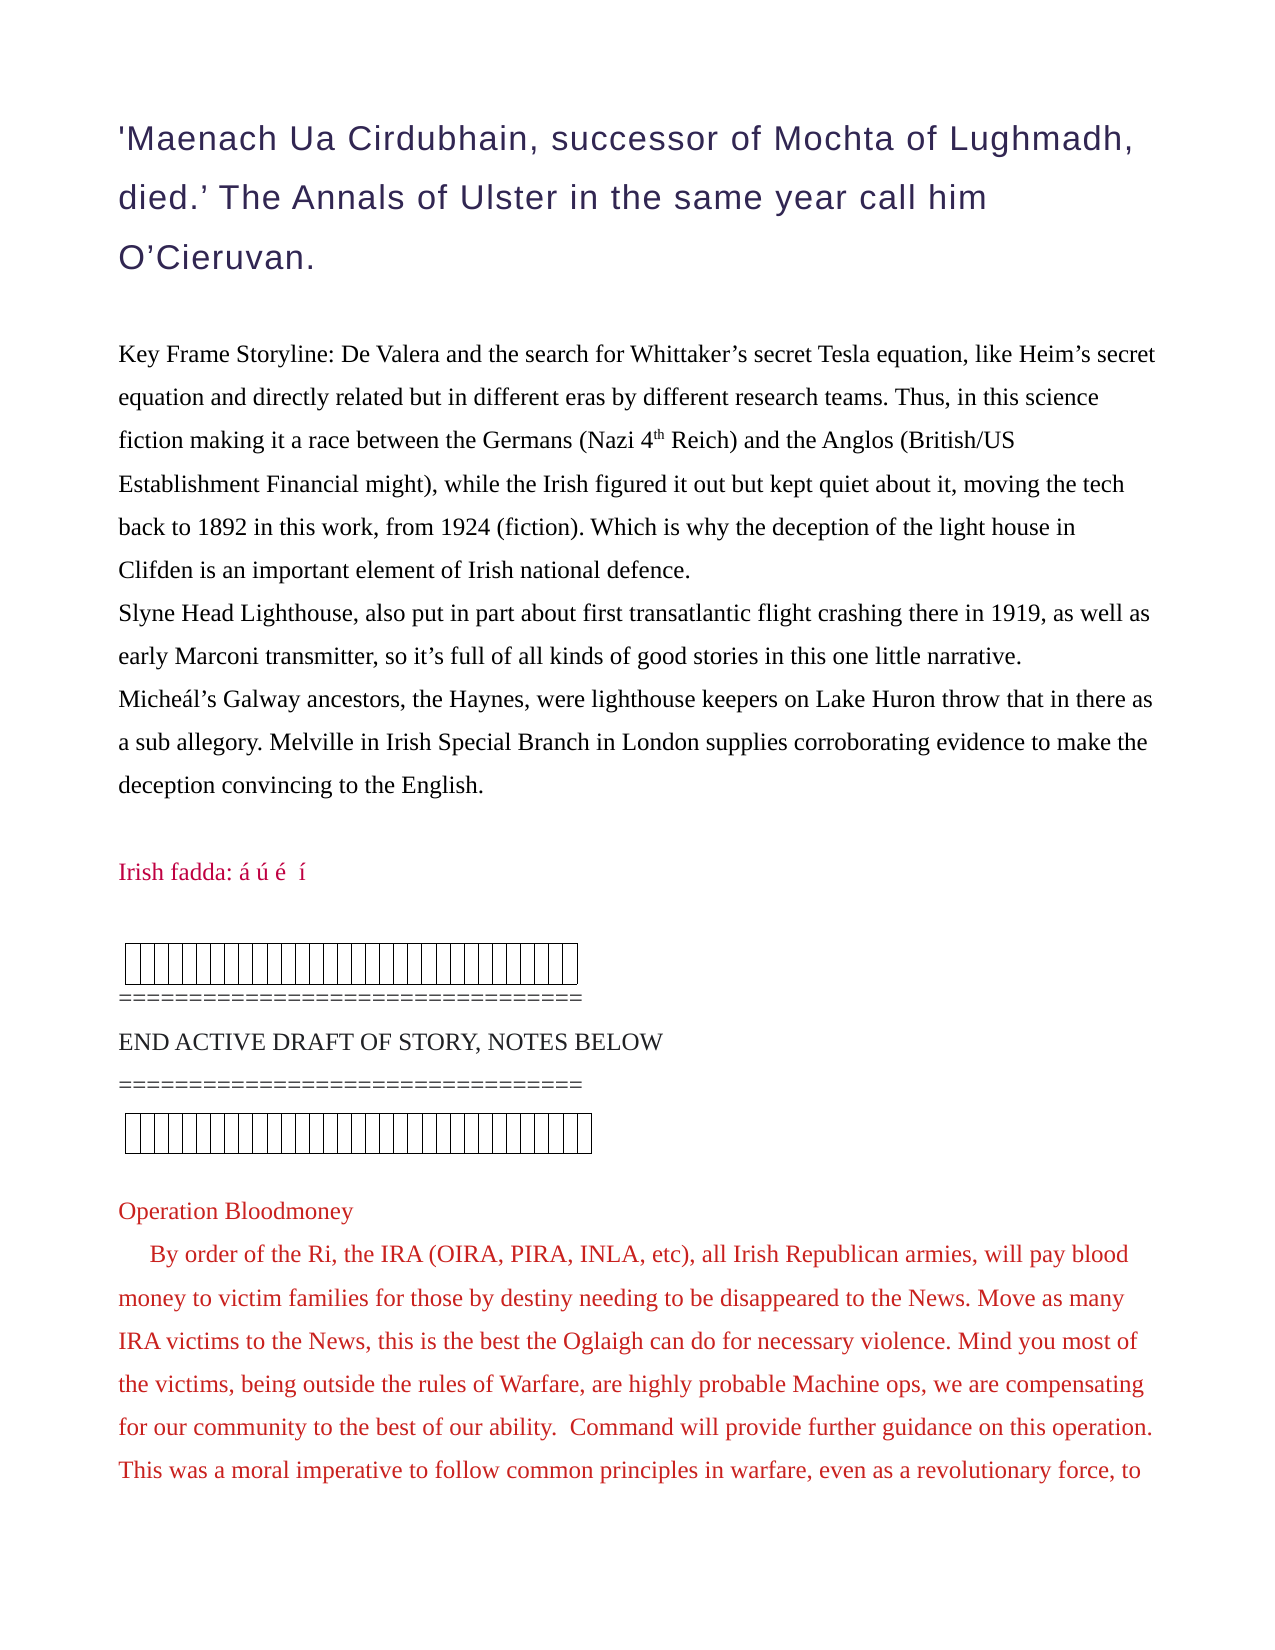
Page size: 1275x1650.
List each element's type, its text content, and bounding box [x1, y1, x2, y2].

table_header [521, 1114, 534, 1153]
table_header [521, 944, 534, 983]
table_header [253, 944, 267, 983]
table_header [225, 944, 238, 983]
text Micheál’s Galway ancestors, the Haynes, were lighthouse keepers on Lake Huron throw that in there as a sub allegory. Melville in Irish Special Branch in London supplies corroborating evidence to make the deception convincing to the English. [118, 684, 1157, 799]
table_header [422, 944, 436, 983]
table_header [535, 1114, 548, 1153]
text ================================= [118, 1070, 1157, 1098]
table_header [155, 944, 168, 983]
table_header [239, 1114, 252, 1153]
table_header [578, 1114, 591, 1153]
table_header [352, 944, 365, 983]
table_header [126, 1114, 140, 1153]
table_header [394, 1114, 407, 1153]
table_header [549, 944, 562, 983]
text By order of the Ri, the IRA (OIRA, PIRA, INLA, etc), all Irish Republican armies, will pay blood money to victim families for those by destiny needing to be disappeared to the News. Move as many IRA victims to the News, this is the best the Oglaigh can do for necessary violence. Mind you most of the victims, being outside the rules of Warfare, are highly probable Machine ops, we are compensating for our community to the best of our ability. Command will provide further guidance on this operation. This was a moral imperative to follow common principles in warfare, even as a revolutionary force, to [118, 1239, 1157, 1484]
table_header [507, 1114, 520, 1153]
text ================================= [118, 983, 1157, 1012]
table_header [141, 1114, 154, 1153]
text Irish fadda: á ú é í [118, 857, 1157, 886]
table_header [296, 944, 309, 983]
table_header [423, 1114, 436, 1153]
table_header [549, 1114, 563, 1153]
table_header [451, 944, 464, 983]
table_header [324, 944, 337, 983]
table_header [183, 1114, 196, 1153]
table_header [394, 944, 407, 983]
table_header [197, 944, 210, 983]
table_header [296, 1114, 309, 1153]
table_header [465, 944, 478, 983]
table_header [239, 944, 252, 983]
table_header [535, 944, 548, 983]
table_header [225, 1114, 238, 1153]
table_header [211, 1114, 224, 1153]
table_header [310, 1114, 323, 1153]
table_header [437, 944, 450, 983]
table_header [366, 944, 379, 983]
text 'Maenach Ua Cirdubhain, successor of Mochta of Lughmadh, died.’ The Annals of Ulster in the same year call him O’Cieruvan. [118, 118, 1157, 276]
table_header [465, 1114, 478, 1153]
table_header [338, 1114, 351, 1153]
text END ACTIVE DRAFT OF STORY, NOTES BELOW [118, 1027, 1157, 1055]
text Key Frame Storyline: De Valera and the search for Whittaker’s secret Tesla equation, like Heim’s secret equation and directly related but in different eras by different research teams. Thus, in this science fiction making it a race between the Germans (Nazi 4th Reich) and the Anglos (British/US Establishment Financial might), while the Irish figured it out but kept quiet about it, moving the tech back to 1892 in this work, from 1924 (fiction). Which is why the deception of the light house in Clifden is an important element of Irish national defence. [118, 339, 1157, 584]
table_header [169, 944, 182, 983]
table_header [155, 1114, 168, 1153]
table_header [479, 944, 492, 983]
table_header [183, 944, 196, 983]
table_header [169, 1114, 182, 1153]
table_header [408, 1114, 422, 1153]
table_header [324, 1114, 337, 1153]
table_header [268, 944, 281, 983]
table_header [380, 944, 393, 983]
table_header [268, 1114, 281, 1153]
table_header [310, 944, 323, 983]
table_header [211, 944, 224, 983]
table_header [141, 944, 154, 983]
table_header [380, 1114, 393, 1153]
text Slyne Head Lighthouse, also put in part about first transatlantic flight crashing there in 1919, as well as early Marconi transmitter, so it’s full of all kinds of good stories in this one little narrative. [118, 598, 1157, 670]
table_header [282, 944, 295, 983]
table_header [564, 1114, 577, 1153]
table_header [282, 1114, 295, 1153]
table_header [451, 1114, 464, 1153]
table_header [507, 944, 520, 983]
table_header [563, 944, 577, 983]
table_header [126, 944, 140, 983]
table_header [338, 944, 351, 983]
table_header [253, 1114, 267, 1153]
table_header [493, 1114, 506, 1153]
table_header [366, 1114, 379, 1153]
text Operation Bloodmoney [118, 1196, 1157, 1225]
table_header [479, 1114, 492, 1153]
table_header [352, 1114, 365, 1153]
table_header [437, 1114, 450, 1153]
table_header [408, 944, 421, 983]
table_header [493, 944, 506, 983]
table_header [197, 1114, 210, 1153]
